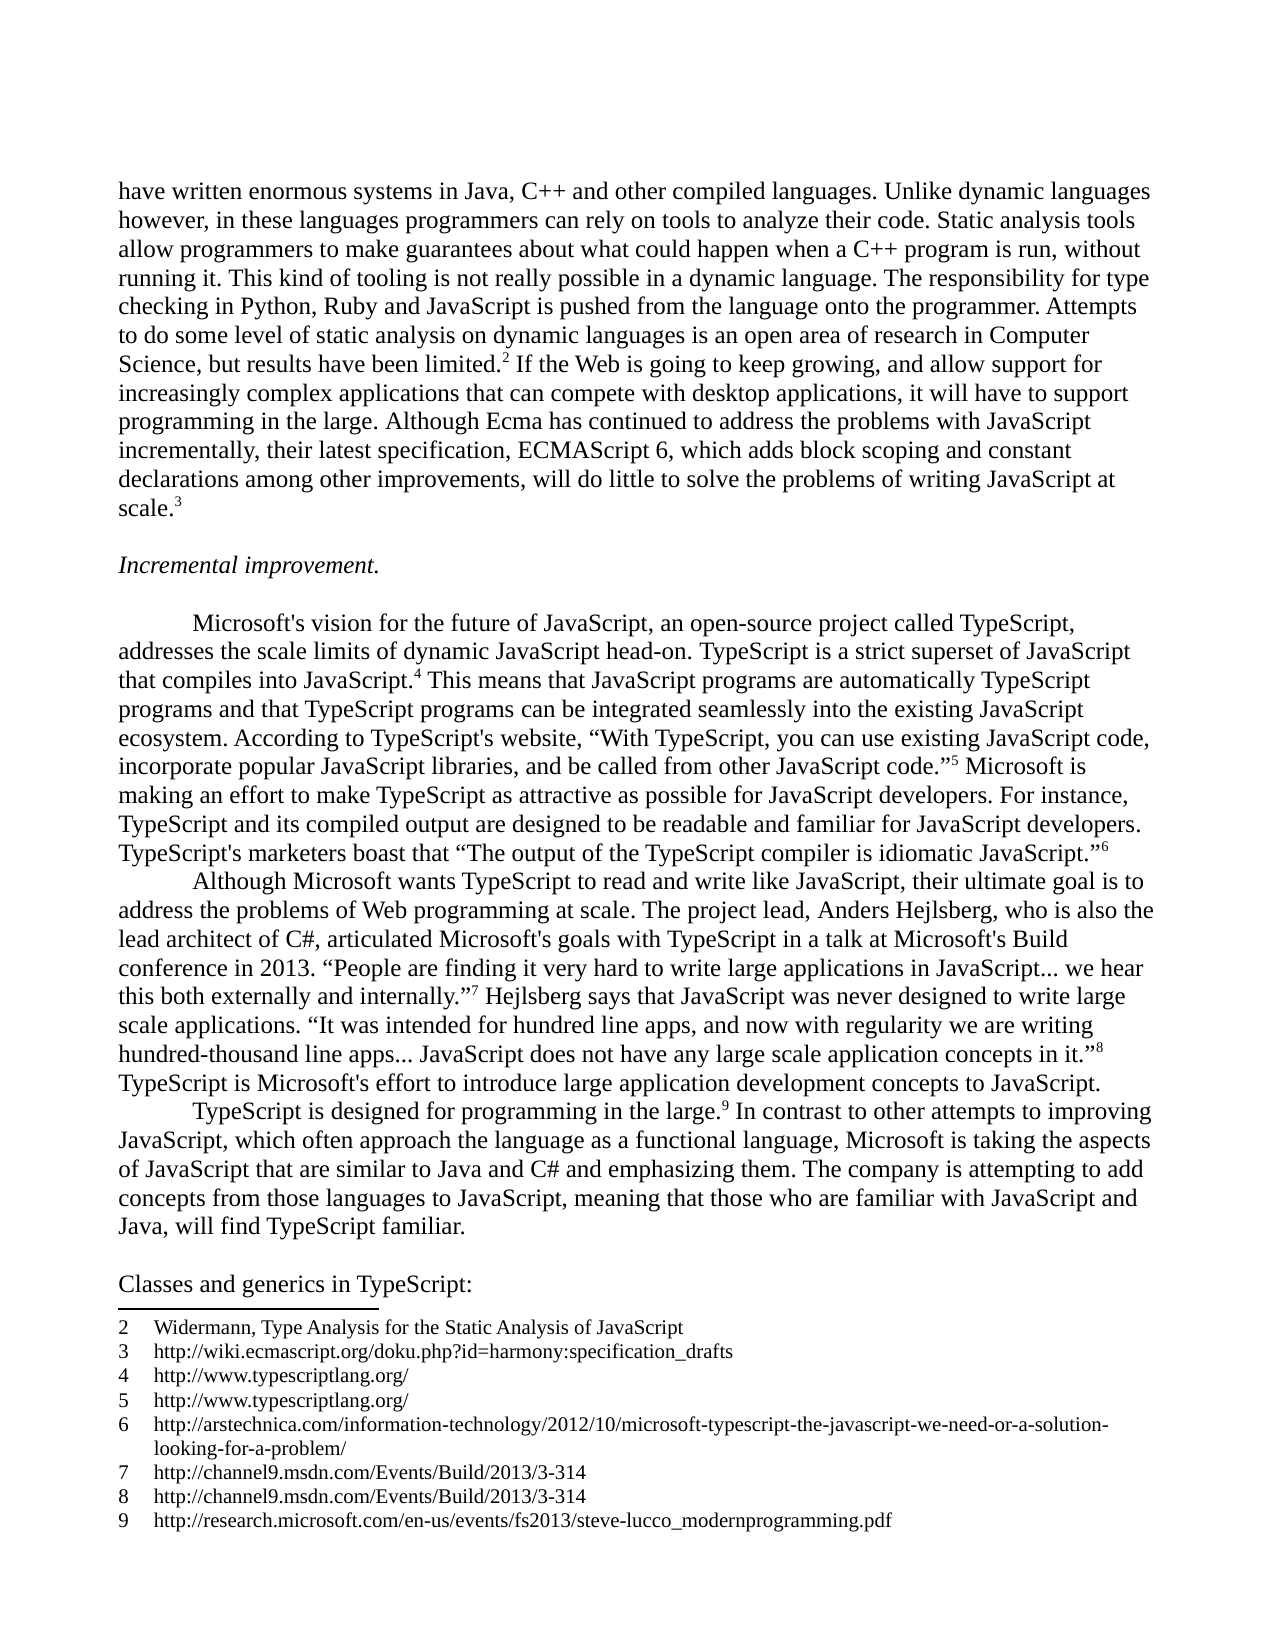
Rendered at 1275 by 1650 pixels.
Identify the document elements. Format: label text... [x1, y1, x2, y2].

text Incremental improvement. [118, 550, 1157, 579]
text Although Microsoft wants TypeScript to read and write like JavaScript, their ultimate goal is to address the problems of Web programming at scale. The project lead, Anders Hejlsberg, who is also the lead architect of C#, articulated Microsoft's goals with TypeScript in a talk at Microsoft's Build conference in 2013. “People are finding it very hard to write large applications in JavaScript... we hear this both externally and internally.” Hejlsberg says that JavaScript was never designed to write large scale applications. “It was intended for hundred line apps, and now with regularity we are writing hundred-thousand line apps... JavaScript does not have any large scale application concepts in it.” TypeScript is Microsoft's effort to introduce large application development concepts to JavaScript. [118, 866, 1157, 1096]
text http://www.typescriptlang.org/ [118, 1387, 1157, 1412]
text http://wiki.ecmascript.org/doku.php?id=harmony:specification_drafts [118, 1339, 1157, 1363]
text http://channel9.msdn.com/Events/Build/2013/3-314 [118, 1460, 1157, 1484]
text http://research.microsoft.com/en-us/events/fs2013/steve-lucco_modernprogramming.pdf [118, 1508, 1157, 1532]
text have written enormous systems in Java, C++ and other compiled languages. Unlike dynamic languages however, in these languages programmers can rely on tools to analyze their code. Static analysis tools allow programmers to make guarantees about what could happen when a C++ program is run, without running it. This kind of tooling is not really possible in a dynamic language. The responsibility for type checking in Python, Ruby and JavaScript is pushed from the language onto the programmer. Attempts to do some level of static analysis on dynamic languages is an open area of research in Computer Science, but results have been limited. If the Web is going to keep growing, and allow support for increasingly complex applications that can compete with desktop applications, it will have to support programming in the large. Although Ecma has continued to address the problems with JavaScript incrementally, their latest specification, ECMAScript 6, which adds block scoping and constant declarations among other improvements, will do little to solve the problems of writing JavaScript at scale. [118, 176, 1157, 521]
text Classes and generics in TypeScript: [118, 1269, 1157, 1298]
text http://channel9.msdn.com/Events/Build/2013/3-314 [118, 1484, 1157, 1508]
text http://arstechnica.com/information-technology/2012/10/microsoft-typescript-the-javascript-we-need-or-a-solution-looking-for-a-problem/ [118, 1412, 1157, 1460]
text http://www.typescriptlang.org/ [118, 1363, 1157, 1387]
text TypeScript is designed for programming in the large. In contrast to other attempts to improving JavaScript, which often approach the language as a functional language, Microsoft is taking the aspects of JavaScript that are similar to Java and C# and emphasizing them. The company is attempting to add concepts from those languages to JavaScript, meaning that those who are familiar with JavaScript and Java, will find TypeScript familiar. [118, 1096, 1157, 1240]
text Microsoft's vision for the future of JavaScript, an open-source project called TypeScript, addresses the scale limits of dynamic JavaScript head-on. TypeScript is a strict superset of JavaScript that compiles into JavaScript. This means that JavaScript programs are automatically TypeScript programs and that TypeScript programs can be integrated seamlessly into the existing JavaScript ecosystem. According to TypeScript's website, “With TypeScript, you can use existing JavaScript code, incorporate popular JavaScript libraries, and be called from other JavaScript code.” Microsoft is making an effort to make TypeScript as attractive as possible for JavaScript developers. For instance, TypeScript and its compiled output are designed to be readable and familiar for JavaScript developers. TypeScript's marketers boast that “The output of the TypeScript compiler is idiomatic JavaScript.” [118, 608, 1157, 866]
text Widermann, Type Analysis for the Static Analysis of JavaScript [118, 1315, 1157, 1339]
